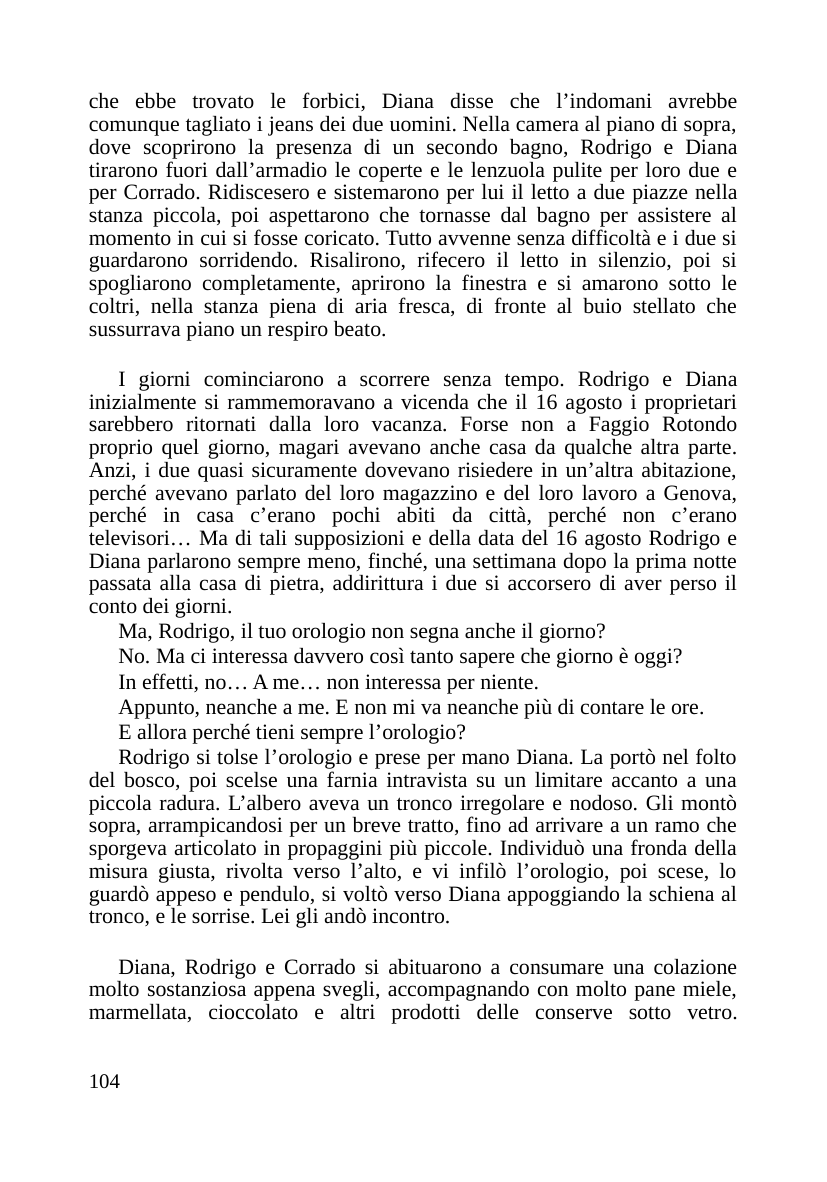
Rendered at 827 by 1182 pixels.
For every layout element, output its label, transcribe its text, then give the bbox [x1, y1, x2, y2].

text che ebbe trovato le forbici, Diana disse che l’indomani avrebbe comunque tagliato i jeans dei due uomini. Nella camera al piano di sopra, dove scoprirono la presenza di un secondo bagno, Rodrigo e Diana tirarono fuori dall’armadio le coperte e le lenzuola pulite per loro due e per Corrado. Ridiscesero e sistemarono per lui il letto a due piazze nella stanza piccola, poi aspettarono che tornasse dal bagno per assistere al momento in cui si fosse coricato. Tutto avvenne senza difficoltà e i due si guardarono sorridendo. Risalirono, rifecero il letto in silenzio, poi si spogliarono completamente, aprirono la finestra e si amarono sotto le coltri, nella stanza piena di aria fresca, di fronte al buio stellato che sussurrava piano un respiro beato. [88, 88, 738, 341]
text Diana, Rodrigo e Corrado si abituarono a consumare una colazione molto sostanziosa appena svegli, accompagnando con molto pane miele, marmellata, cioccolato e altri prodotti delle conserve sotto vetro. [88, 954, 738, 1024]
text Ma, Rodrigo, il tuo orologio non segna anche il giorno? [88, 618, 738, 643]
text No. Ma ci interessa davvero così tanto sapere che giorno è oggi? [88, 643, 738, 669]
text Appunto, neanche a me. E non mi va neanche più di contare le ore. [88, 694, 738, 719]
text Rodrigo si tolse l’orologio e prese per mano Diana. La portò nel folto del bosco, poi scelse una farnia intravista su un limitare accanto a una piccola radura. L’albero aveva un tronco irregolare e nodoso. Gli montò sopra, arrampicandosi per un breve tratto, fino ad arrivare a un ramo che sporgeva articolato in propaggini più piccole. Individuò una fronda della misura giusta, rivolta verso l’alto, e vi infilò l’orologio, poi scese, lo guardò appeso e pendulo, si voltò verso Diana appoggiando la schiena al tronco, e le sorrise. Lei gli andò incontro. [88, 744, 738, 928]
text In effetti, no… A me… non interessa per niente. [88, 669, 738, 694]
text I giorni cominciarono a scorrere senza tempo. Rodrigo e Diana inizialmente si rammemoravano a vicenda che il 16 agosto i proprietari sarebbero ritornati dalla loro vacanza. Forse non a Faggio Rotondo proprio quel giorno, magari avevano anche casa da qualche altra parte. Anzi, i due quasi sicuramente dovevano risiedere in un’altra abitazione, perché avevano parlato del loro magazzino e del loro lavoro a Genova, perché in casa c’erano pochi abiti da città, perché non c’erano televisori… Ma di tali supposizioni e della data del 16 agosto Rodrigo e Diana parlarono sempre meno, finché, una settimana dopo la prima notte passata alla casa di pietra, addirittura i due si accorsero di aver perso il conto dei giorni. [88, 366, 738, 618]
text E allora perché tieni sempre l’orologio? [88, 719, 738, 744]
